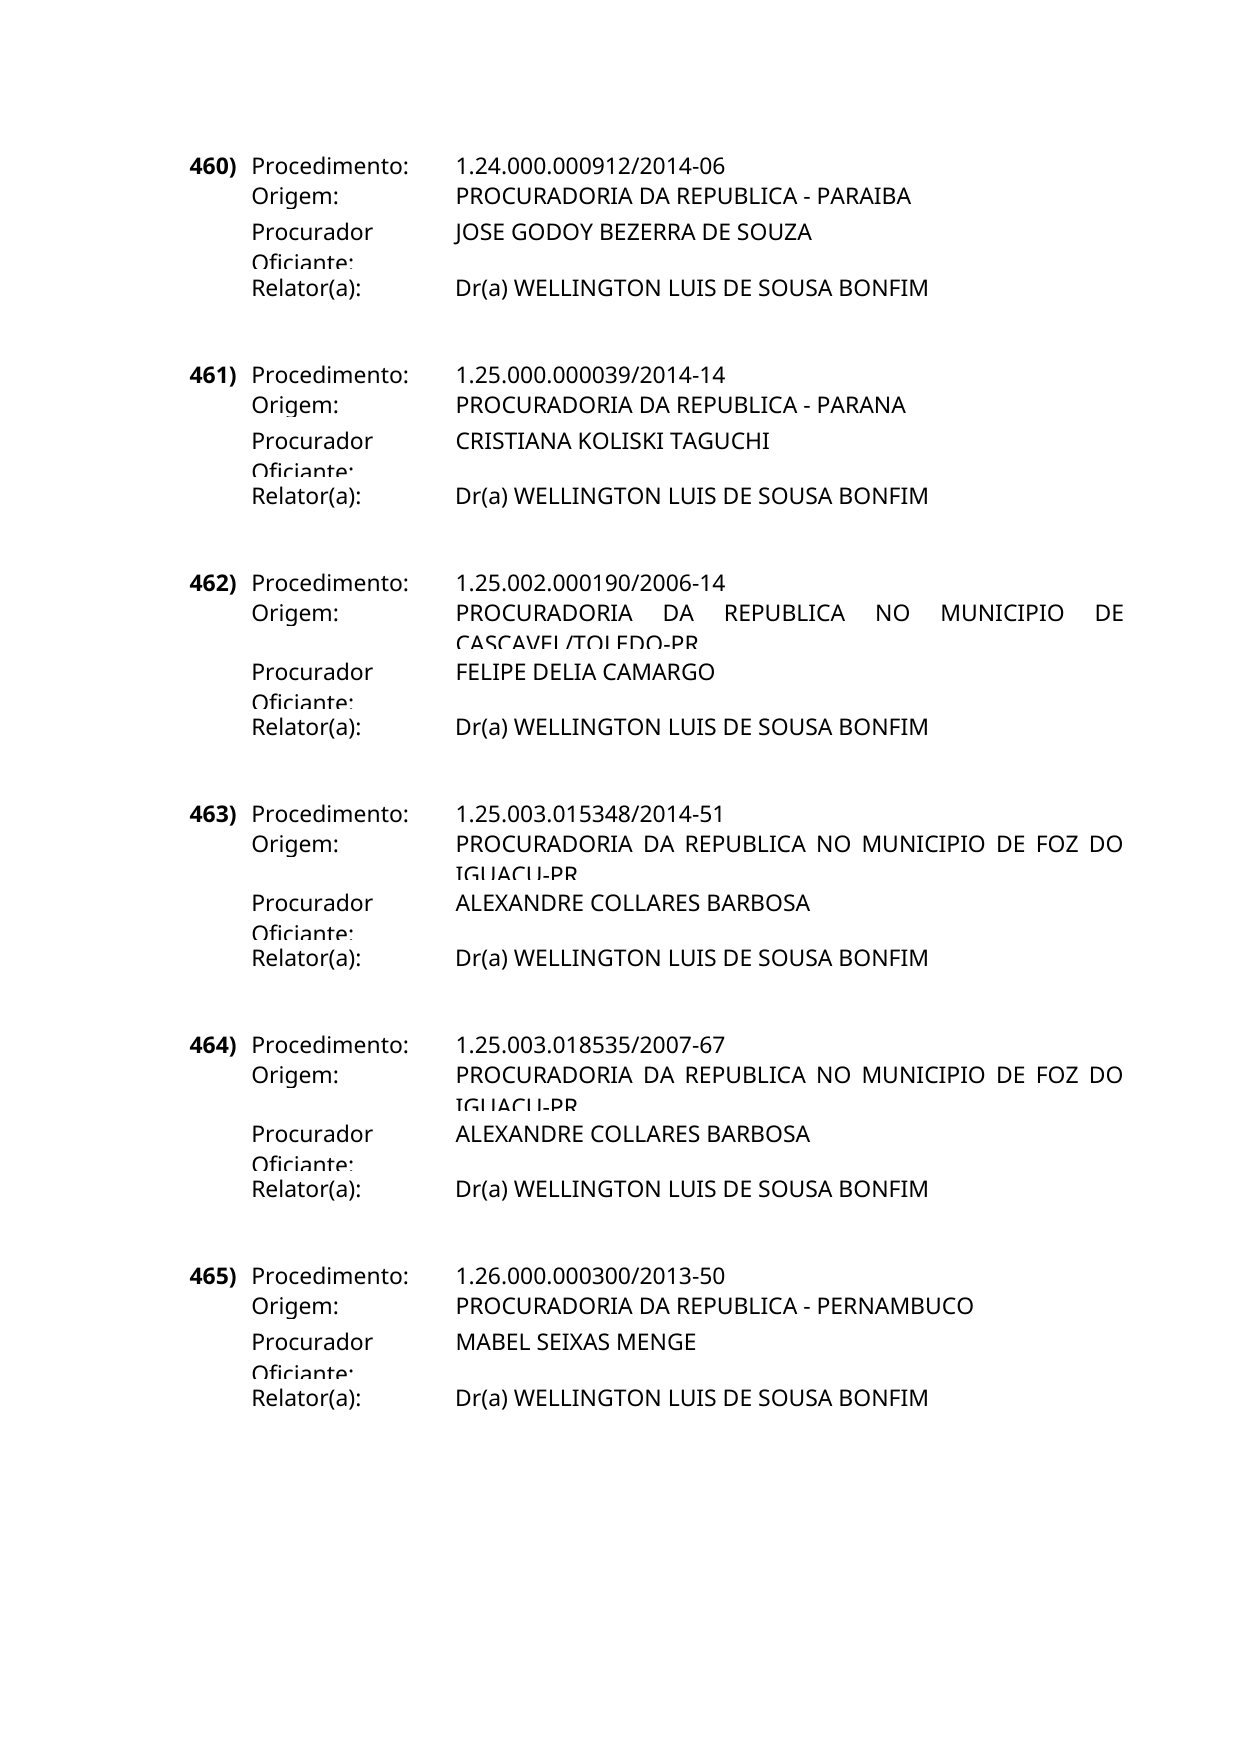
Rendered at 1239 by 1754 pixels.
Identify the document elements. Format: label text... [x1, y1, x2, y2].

table_cell Procurador Oficiante: [251, 425, 455, 477]
table_cell Origem: [251, 180, 455, 208]
table_cell Origem: [251, 1290, 455, 1319]
table_cell [0, 711, 189, 741]
table_cell [189, 741, 251, 798]
table_cell [455, 972, 1124, 1029]
table_cell Procedimento: [251, 1260, 455, 1289]
table_cell [455, 1203, 1124, 1260]
table_cell Procedimento: [251, 150, 455, 178]
table_cell [189, 1118, 251, 1169]
table_cell [1125, 942, 1239, 972]
table_header [251, 0, 455, 150]
table_cell [1125, 1260, 1239, 1289]
table_cell [189, 1088, 251, 1110]
table_cell [251, 1203, 455, 1260]
table_cell [1125, 389, 1239, 417]
table_header [1125, 0, 1239, 150]
table_cell [1125, 510, 1239, 567]
table_header Relator(a): [251, 1173, 455, 1202]
table_cell Procedimento: [251, 567, 455, 596]
table_cell PROCURADORIA DA REPUBLICA - PARANA [455, 389, 1124, 417]
table_cell [189, 1203, 251, 1260]
table_header Dr(a) WELLINGTON LUIS DE SOUSA BONFIM [455, 480, 1122, 509]
table_header Dr(a) WELLINGTON LUIS DE SOUSA BONFIM [455, 272, 1122, 300]
table_cell [189, 302, 251, 358]
table_cell [251, 1110, 455, 1118]
table_cell [0, 302, 189, 358]
table_cell [1125, 597, 1239, 626]
table_cell [189, 828, 251, 857]
table_cell [251, 417, 455, 424]
table_header Relator(a): [251, 272, 455, 300]
table_cell [0, 1118, 189, 1169]
table_cell [189, 972, 251, 1029]
table_cell [189, 389, 251, 417]
table_cell Procurador Oficiante: [251, 1326, 455, 1379]
table_cell [0, 879, 189, 887]
table_cell [1125, 798, 1239, 827]
table_cell PROCURADORIA DA REPUBLICA NO MUNICIPIO DE FOZ DO IGUACU-PR [455, 1059, 1124, 1110]
table_cell ALEXANDRE COLLARES BARBOSA [455, 1118, 1124, 1169]
table_cell [251, 302, 455, 358]
table_cell [1125, 480, 1239, 510]
table_cell [189, 510, 251, 567]
table_cell [189, 180, 251, 208]
table_cell [1125, 741, 1239, 798]
table_cell [1125, 879, 1239, 887]
table_header [189, 0, 251, 150]
table_cell [189, 648, 251, 656]
table_cell [1125, 1173, 1239, 1203]
table_header Dr(a) WELLINGTON LUIS DE SOUSA BONFIM [455, 1173, 1122, 1202]
table_cell [1125, 626, 1239, 648]
table_cell [1125, 656, 1239, 707]
table_cell [0, 180, 189, 208]
table_cell [251, 648, 455, 656]
table_cell [0, 972, 189, 1029]
table_cell 463) [189, 798, 251, 827]
table_cell [189, 597, 251, 626]
table_cell FELIPE DELIA CAMARGO [455, 656, 1124, 707]
table_cell [0, 1029, 189, 1058]
table_cell [189, 1173, 251, 1203]
table_cell [0, 1110, 189, 1118]
table_cell 1.25.000.000039/2014-14 [455, 359, 1124, 387]
table_cell [0, 417, 189, 424]
table_cell [0, 272, 189, 302]
table_header Relator(a): [251, 480, 455, 509]
table_cell PROCURADORIA DA REPUBLICA NO MUNICIPIO DE CASCAVEL/TOLEDO-PR [455, 597, 1124, 648]
table_cell 1.24.000.000912/2014-06 [455, 150, 1124, 178]
table_cell 461) [189, 359, 251, 387]
table_cell [1125, 302, 1239, 358]
table_cell [455, 1319, 1124, 1326]
table_cell [189, 480, 251, 510]
table_cell [0, 798, 189, 827]
table_cell [189, 711, 251, 741]
table_cell [189, 1319, 251, 1326]
table_cell [0, 359, 189, 387]
table_header Dr(a) WELLINGTON LUIS DE SOUSA BONFIM [455, 942, 1122, 971]
table_cell [1125, 887, 1239, 938]
table_cell [0, 389, 189, 417]
table_cell Procedimento: [251, 798, 455, 827]
table_cell [0, 942, 189, 972]
table_cell [0, 1260, 189, 1289]
table_cell [0, 1203, 189, 1260]
table_cell [455, 209, 1124, 216]
table_cell [1125, 1059, 1239, 1088]
table_cell [0, 597, 189, 626]
table_cell Procurador Oficiante: [251, 1118, 455, 1170]
table_cell [1125, 209, 1239, 216]
table_cell [1125, 828, 1239, 857]
table_cell [1125, 1110, 1239, 1118]
table_cell 1.25.002.000190/2006-14 [455, 567, 1124, 596]
table_cell [1125, 150, 1239, 178]
table_cell [189, 656, 251, 707]
table_cell [455, 417, 1124, 424]
table_cell [0, 648, 189, 656]
table_cell [1125, 425, 1239, 476]
table_cell [0, 887, 189, 938]
table_cell [455, 1110, 1124, 1118]
table_cell 464) [189, 1029, 251, 1058]
table_cell [251, 1319, 455, 1326]
table_cell [1125, 1118, 1239, 1169]
table_cell [455, 879, 1124, 887]
table_cell [0, 567, 189, 596]
table_cell [1125, 216, 1239, 267]
table_cell [1125, 359, 1239, 387]
table_cell [1125, 1088, 1239, 1110]
table_cell [1125, 272, 1239, 302]
table_header Relator(a): [251, 711, 455, 740]
table_cell [1125, 1382, 1239, 1412]
table_cell Origem: [251, 389, 455, 417]
table_cell Procurador Oficiante: [251, 887, 455, 939]
table_cell [455, 302, 1124, 358]
table_cell [189, 1382, 251, 1412]
table_cell PROCURADORIA DA REPUBLICA - PERNAMBUCO [455, 1290, 1124, 1319]
table_cell 460) [189, 150, 251, 178]
table_cell [0, 510, 189, 567]
table_cell [0, 425, 189, 476]
table_cell [189, 272, 251, 302]
table_cell Origem: [251, 1059, 455, 1088]
table_cell [0, 1326, 189, 1377]
table_cell [189, 857, 251, 879]
table_cell [0, 1290, 189, 1319]
table_cell Procurador Oficiante: [251, 216, 455, 268]
table_cell [0, 656, 189, 707]
table_cell [0, 1173, 189, 1203]
table_cell [0, 150, 189, 178]
table_cell [0, 857, 189, 879]
table_cell [0, 1059, 189, 1088]
table_cell [189, 417, 251, 424]
table_cell [0, 626, 189, 648]
table_header Dr(a) WELLINGTON LUIS DE SOUSA BONFIM [455, 711, 1122, 740]
table_cell [189, 209, 251, 216]
table_cell [1125, 417, 1239, 424]
table_cell [1125, 1029, 1239, 1058]
table_cell [189, 216, 251, 267]
table_cell [0, 1319, 189, 1326]
table_cell ALEXANDRE COLLARES BARBOSA [455, 887, 1124, 938]
table_cell [1125, 567, 1239, 596]
table_cell [251, 972, 455, 1029]
table_header [455, 0, 1124, 150]
table_cell 462) [189, 567, 251, 596]
table_cell MABEL SEIXAS MENGE [455, 1326, 1124, 1377]
table_cell [251, 879, 455, 887]
table_cell Procurador Oficiante: [251, 656, 455, 708]
table_cell 1.26.000.000300/2013-50 [455, 1260, 1124, 1289]
table_cell [189, 1110, 251, 1118]
table_cell [251, 741, 455, 798]
table_cell [189, 425, 251, 476]
table_cell [1125, 1203, 1239, 1260]
table_cell [1125, 972, 1239, 1029]
table_cell [189, 626, 251, 648]
table_cell [0, 480, 189, 510]
table_cell [189, 942, 251, 972]
table_cell PROCURADORIA DA REPUBLICA NO MUNICIPIO DE FOZ DO IGUACU-PR [455, 828, 1124, 879]
table_header Relator(a): [251, 942, 455, 971]
table_cell [0, 1382, 189, 1412]
table_cell [0, 1088, 189, 1110]
table_cell [1125, 180, 1239, 208]
table_cell [251, 1088, 455, 1110]
table_cell [455, 648, 1124, 656]
table_cell [455, 510, 1124, 567]
table_cell 465) [189, 1260, 251, 1289]
table_cell [1125, 1326, 1239, 1377]
table_header [0, 0, 189, 150]
table_cell [0, 828, 189, 857]
table_cell [1125, 1290, 1239, 1319]
table_cell JOSE GODOY BEZERRA DE SOUZA [455, 216, 1124, 267]
table_cell CRISTIANA KOLISKI TAGUCHI [455, 425, 1124, 476]
table_cell [189, 1326, 251, 1377]
table_cell Procedimento: [251, 359, 455, 387]
table_cell Procedimento: [251, 1029, 455, 1058]
table_cell [251, 510, 455, 567]
table_cell [251, 857, 455, 879]
table_cell [1125, 711, 1239, 741]
table_cell [0, 216, 189, 267]
table_cell [189, 1059, 251, 1088]
table_header Relator(a): [251, 1382, 455, 1410]
table_cell [189, 879, 251, 887]
table_header Dr(a) WELLINGTON LUIS DE SOUSA BONFIM [455, 1382, 1122, 1410]
table_cell Origem: [251, 828, 455, 857]
table_cell [0, 209, 189, 216]
table_cell [251, 626, 455, 648]
table_cell [0, 741, 189, 798]
table_cell [455, 741, 1124, 798]
table_cell Origem: [251, 597, 455, 626]
table_cell PROCURADORIA DA REPUBLICA - PARAIBA [455, 180, 1124, 208]
table_cell [189, 887, 251, 938]
table_cell [1125, 1319, 1239, 1326]
table_cell [251, 209, 455, 216]
table_cell [1125, 857, 1239, 879]
table_cell [189, 1290, 251, 1319]
table_cell 1.25.003.018535/2007-67 [455, 1029, 1124, 1058]
table_cell 1.25.003.015348/2014-51 [455, 798, 1124, 827]
table_cell [1125, 648, 1239, 656]
